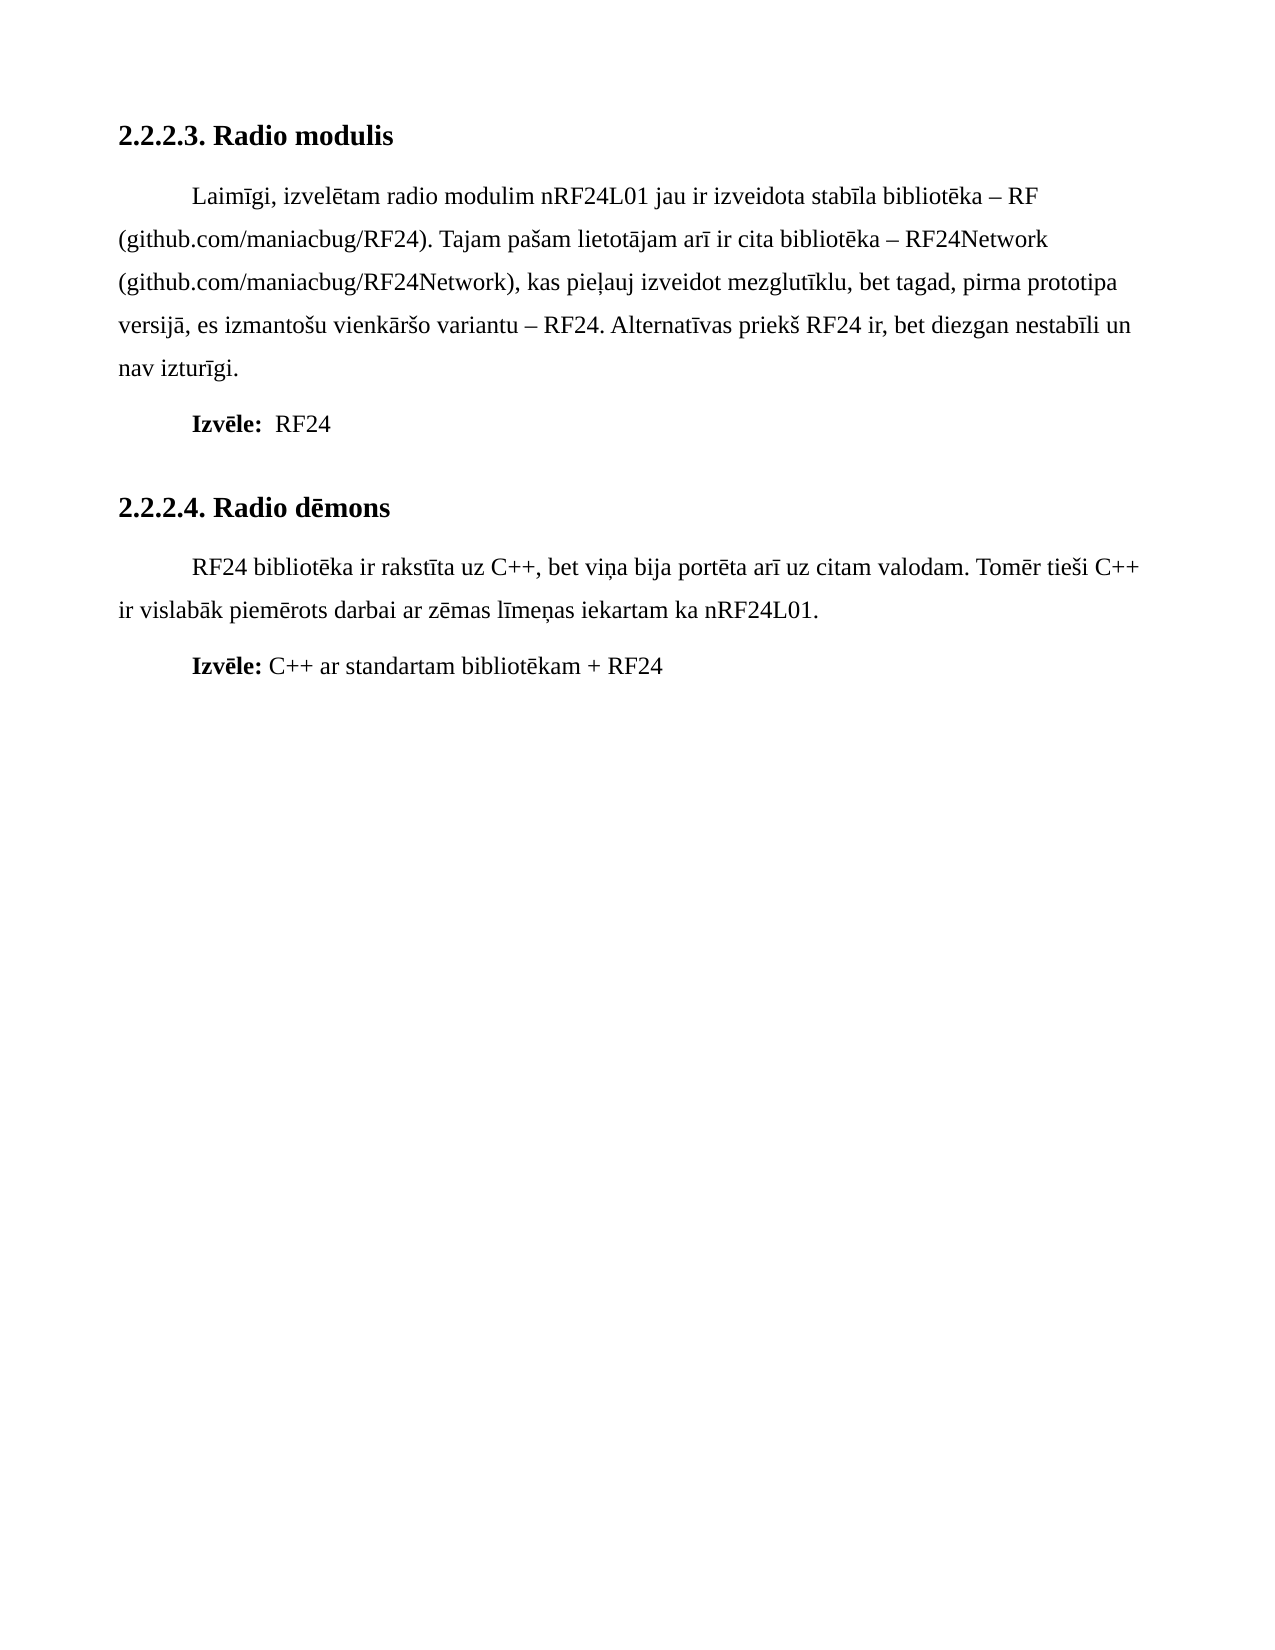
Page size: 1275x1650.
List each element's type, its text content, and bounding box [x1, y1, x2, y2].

text Laimīgi, izvelētam radio modulim nRF24L01 jau ir izveidota stabīla bibliotēka – RF (github.com/maniacbug/RF24). Tajam pašam lietotājam arī ir cita bibliotēka – RF24Network (github.com/maniacbug/RF24Network), kas pieļauj izveidot mezglutīklu, bet tagad, pirma prototipa versijā, es izmantošu vienkāršo variantu – RF24. Alternatīvas priekš RF24 ir, bet diezgan nestabīli un nav izturīgi. [118, 181, 1157, 382]
text Izvēle: RF24 [118, 409, 1157, 438]
text Izvēle: C++ ar standartam bibliotēkam + RF24 [118, 651, 1157, 680]
subtitle 2.2.2.3. Radio modulis [118, 118, 1157, 152]
text RF24 bibliotēka ir rakstīta uz C++, bet viņa bija portēta arī uz citam valodam. Tomēr tieši C++ ir vislabāk piemērots darbai ar zēmas līmeņas iekartam ka nRF24L01. [118, 552, 1157, 624]
subtitle 2.2.2.4. Radio dēmons [118, 490, 1157, 523]
